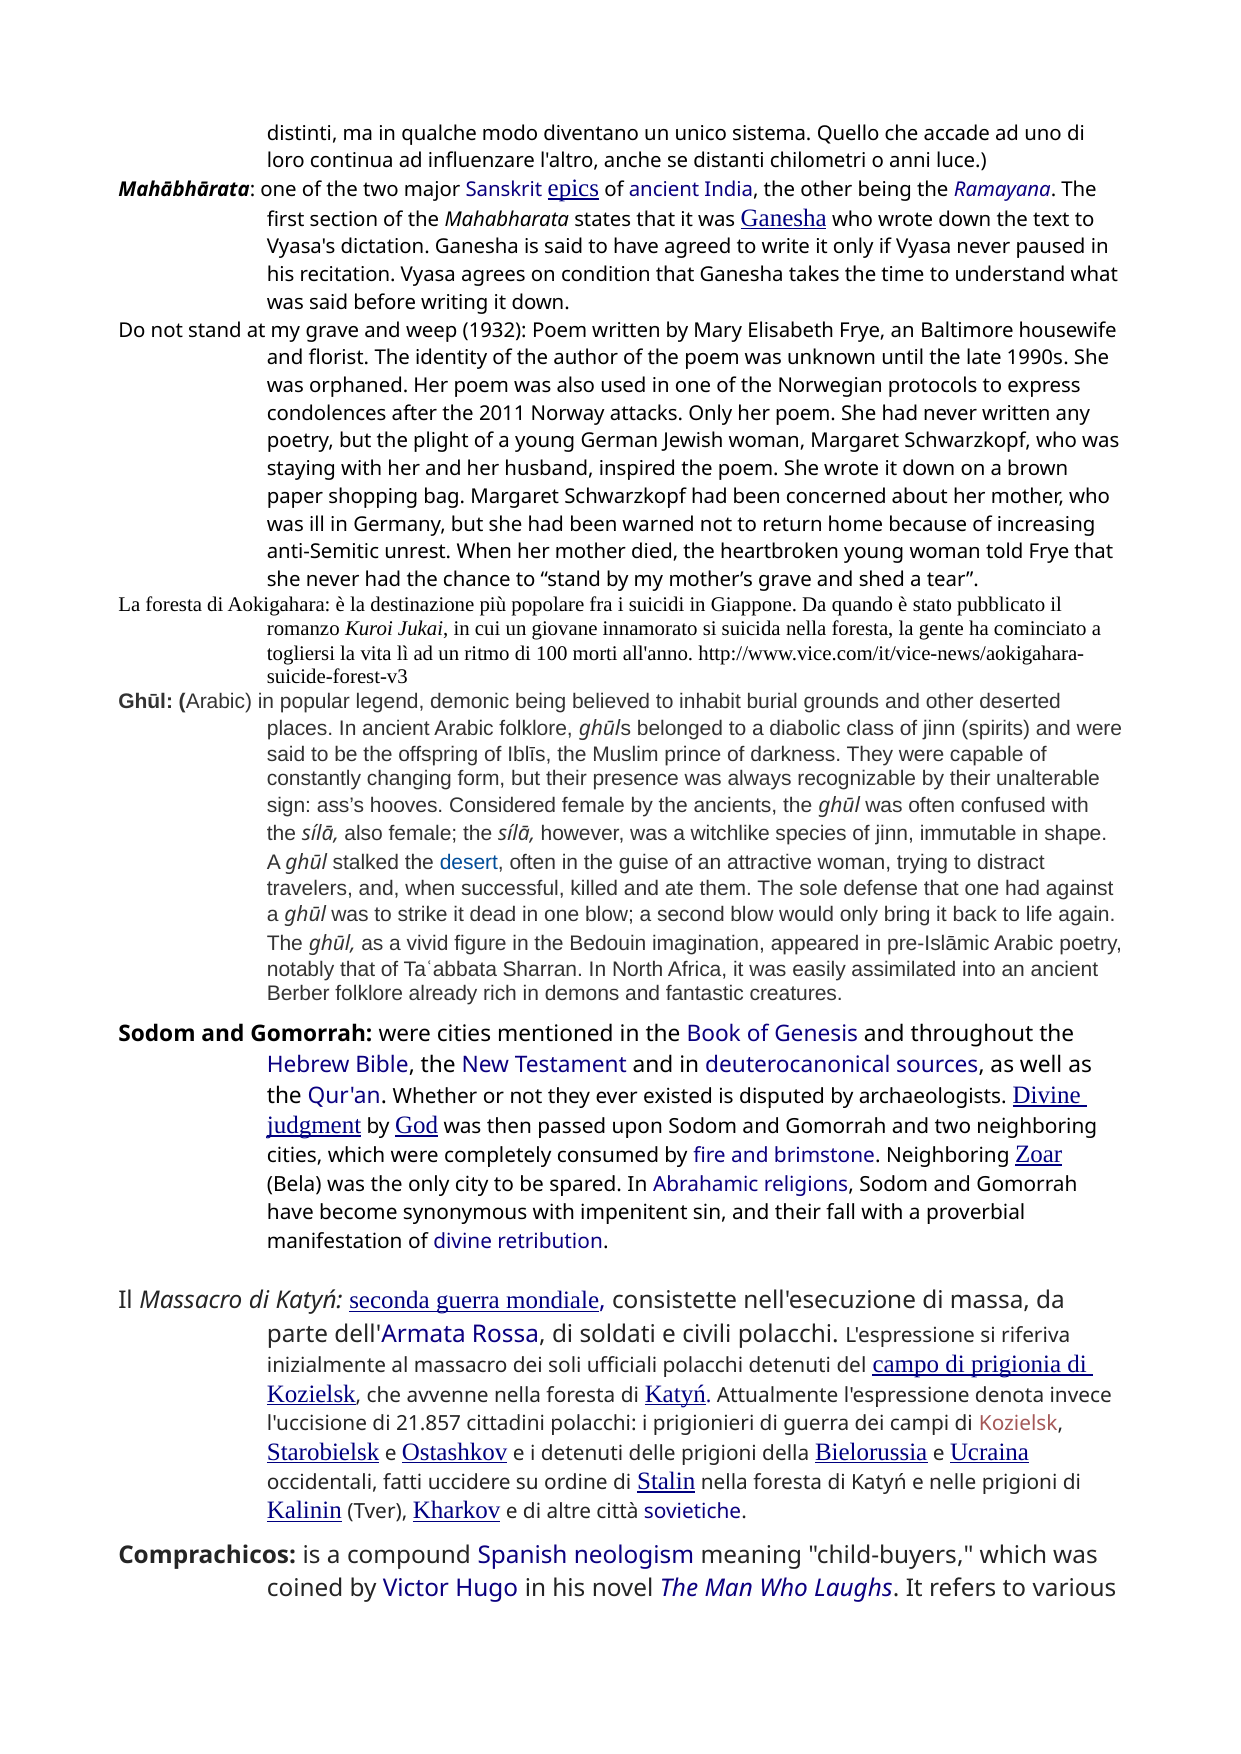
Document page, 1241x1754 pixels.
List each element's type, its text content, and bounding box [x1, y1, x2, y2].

text La foresta di Aokigahara: è la destinazione più popolare fra i suicidi in Giappone. Da quando è stato pubblicato il romanzo Kuroi Jukai, in cui un giovane innamorato si suicida nella foresta, la gente ha cominciato a togliersi la vita lì ad un ritmo di 100 morti all'anno. http://www.vice.com/it/vice-news/aokigahara-suicide-forest-v3 [118, 592, 1122, 688]
text Mahābhārata: one of the two major Sanskrit epics of ancient India, the other being the Ramayana. The first section of the Mahabharata states that it was Ganesha who wrote down the text to Vyasa's dictation. Ganesha is said to have agreed to write it only if Vyasa never paused in his recitation. Vyasa agrees on condition that Ganesha takes the time to understand what was said before writing it down. [118, 173, 1122, 315]
text Il Massacro di Katyń: seconda guerra mondiale, consistette nell'esecuzione di massa, da parte dell'Armata Rossa, di soldati e civili polacchi. L'espressione si riferiva inizialmente al massacro dei soli ufficiali polacchi detenuti del campo di prigionia di Kozielsk, che avvenne nella foresta di Katyń. Attualmente l'espressione denota invece l'uccisione di 21.857 cittadini polacchi: i prigionieri di guerra dei campi di Kozielsk, Starobielsk e Ostashkov e i detenuti delle prigioni della Bielorussia e Ucraina occidentali, fatti uccidere su ordine di Stalin nella foresta di Katyń e nelle prigioni di Kalinin (Tver), Kharkov e di altre città sovietiche. [118, 1283, 1122, 1525]
text Ghūl: (Arabic) in popular legend, demonic being believed to inhabit burial grounds and other deserted places. In ancient Arabic folklore, ghūls belonged to a diabolic class of jinn (spirits) and were said to be the offspring of Iblīs, the Muslim prince of darkness. They were capable of constantly changing form, but their presence was always recognizable by their unalterable sign: ass’s hooves. Considered female by the ancients, the ghūl was often confused with the sílā, also female; the sílā, however, was a witchlike species of jinn, immutable in shape. A ghūl stalked the desert, often in the guise of an attractive woman, trying to distract travelers, and, when successful, killed and ate them. The sole defense that one had against a ghūl was to strike it dead in one blow; a second blow would only bring it back to life again. The ghūl, as a vivid figure in the Bedouin imagination, appeared in pre-Islāmic Arabic poetry, notably that of Taʿabbata Sharran. In North Africa, it was easily assimilated into an ancient Berber folklore already rich in demons and fantastic creatures. [118, 688, 1122, 1005]
text Do not stand at my grave and weep (1932): Poem written by Mary Elisabeth Frye, an Baltimore housewife and florist. The identity of the author of the poem was unknown until the late 1990s. She was orphaned. Her poem was also used in one of the Norwegian protocols to express condolences after the 2011 Norway attacks. Only her poem. She had never written any poetry, but the plight of a young German Jewish woman, Margaret Schwarzkopf, who was staying with her and her husband, inspired the poem. She wrote it down on a brown paper shopping bag. Margaret Schwarzkopf had been concerned about her mother, who was ill in Germany, but she had been warned not to return home because of increasing anti-Semitic unrest. When her mother died, the heartbroken young woman told Frye that she never had the chance to “stand by my mother’s grave and shed a tear”. [118, 315, 1122, 592]
text Comprachicos: is a compound Spanish neologism meaning "child-buyers," which was coined by Victor Hugo in his novel The Man Who Laughs. It refers to various [118, 1538, 1122, 1604]
text distinti, ma in qualche modo diventano un unico sistema. Quello che accade ad uno di loro continua ad influenzare l'altro, anche se distanti chilometri o anni luce.) [118, 118, 1122, 173]
text Sodom and Gomorrah: were cities mentioned in the Book of Genesis and throughout the Hebrew Bible, the New Testament and in deuterocanonical sources, as well as the Qur'an. Whether or not they ever existed is disputed by archaeologists. Divine judgment by God was then passed upon Sodom and Gomorrah and two neighboring cities, which were completely consumed by fire and brimstone. Neighboring Zoar (Bela) was the only city to be spared. In Abrahamic religions, Sodom and Gomorrah have become synonymous with impenitent sin, and their fall with a proverbial manifestation of divine retribution. [118, 1017, 1122, 1254]
